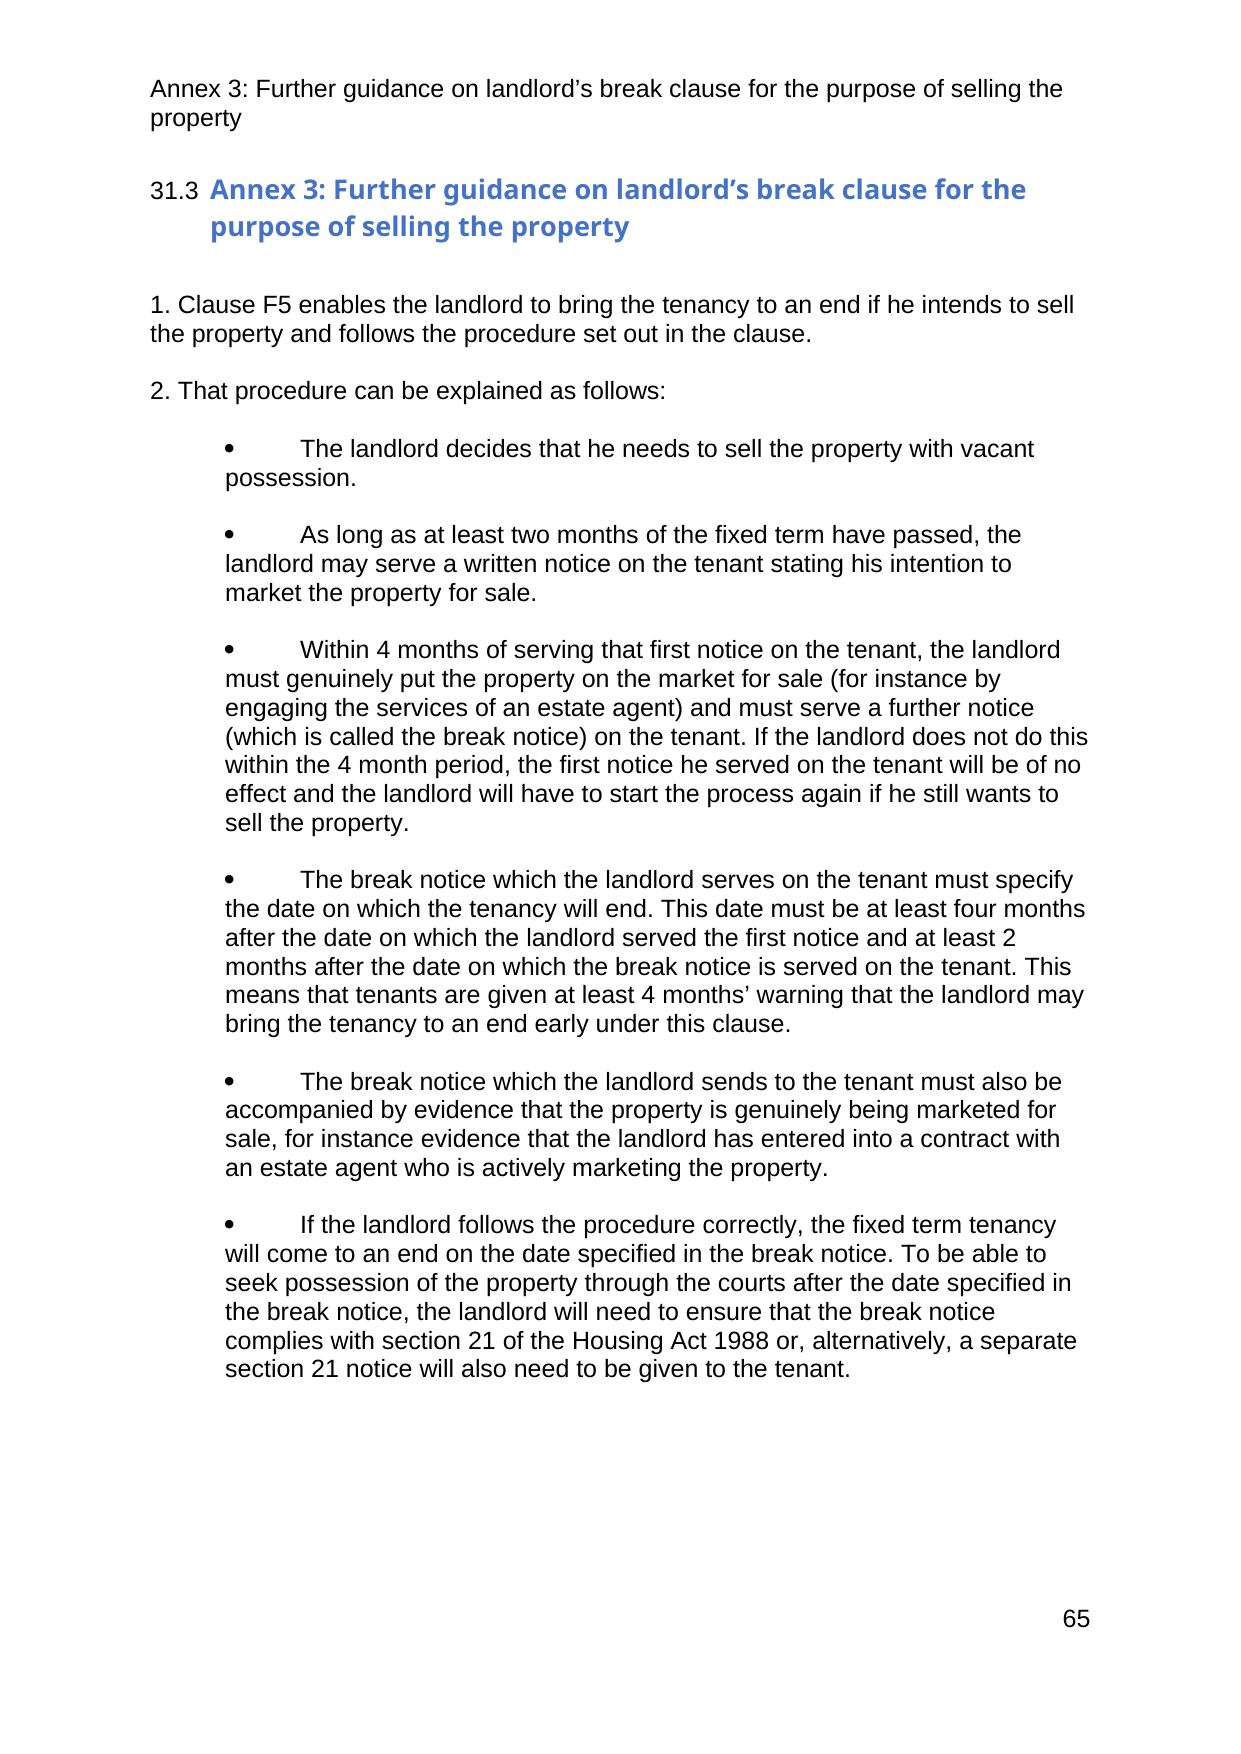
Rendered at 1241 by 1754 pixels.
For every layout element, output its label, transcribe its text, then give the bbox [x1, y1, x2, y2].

list 1. Clause F5 enables the landlord to bring the tenancy to an end if he intends to sell the property and follows the procedure set out in the clause. [150, 290, 1090, 347]
list As long as at least two months of the fixed term have passed, the landlord may serve a written notice on the tenant stating his intention to market the property for sale. [225, 520, 1090, 606]
list The landlord decides that he needs to sell the property with vacant possession. [225, 434, 1090, 491]
list Within 4 months of serving that first notice on the tenant, the landlord must genuinely put the property on the market for sale (for instance by engaging the services of an estate agent) and must serve a further notice (which is called the break notice) on the tenant. If the landlord does not do this within the 4 month period, the first notice he served on the tenant will be of no effect and the landlord will have to start the process again if he still wants to sell the property. [225, 635, 1090, 837]
list If the landlord follows the procedure correctly, the fixed term tenancy will come to an end on the date specified in the break notice. To be able to seek possession of the property through the courts after the date specified in the break notice, the landlord will need to ensure that the break notice complies with section 21 of the Housing Act 1988 or, alternatively, a separate section 21 notice will also need to be given to the tenant. [225, 1211, 1090, 1383]
list 2. That procedure can be explained as follows: [150, 376, 1090, 405]
list The break notice which the landlord sends to the tenant must also be accompanied by evidence that the property is genuinely being marketed for sale, for instance evidence that the landlord has entered into a contract with an estate agent who is actively marketing the property. [225, 1067, 1090, 1182]
list The break notice which the landlord serves on the tenant must specify the date on which the tenancy will end. This date must be at least four months after the date on which the landlord served the first notice and at least 2 months after the date on which the break notice is served on the tenant. This means that tenants are given at least 4 months’ warning that the landlord may bring the tenancy to an end early under this clause. [225, 865, 1090, 1038]
subtitle Annex 3: Further guidance on landlord’s break clause for the purpose of selling the property [150, 171, 1090, 244]
